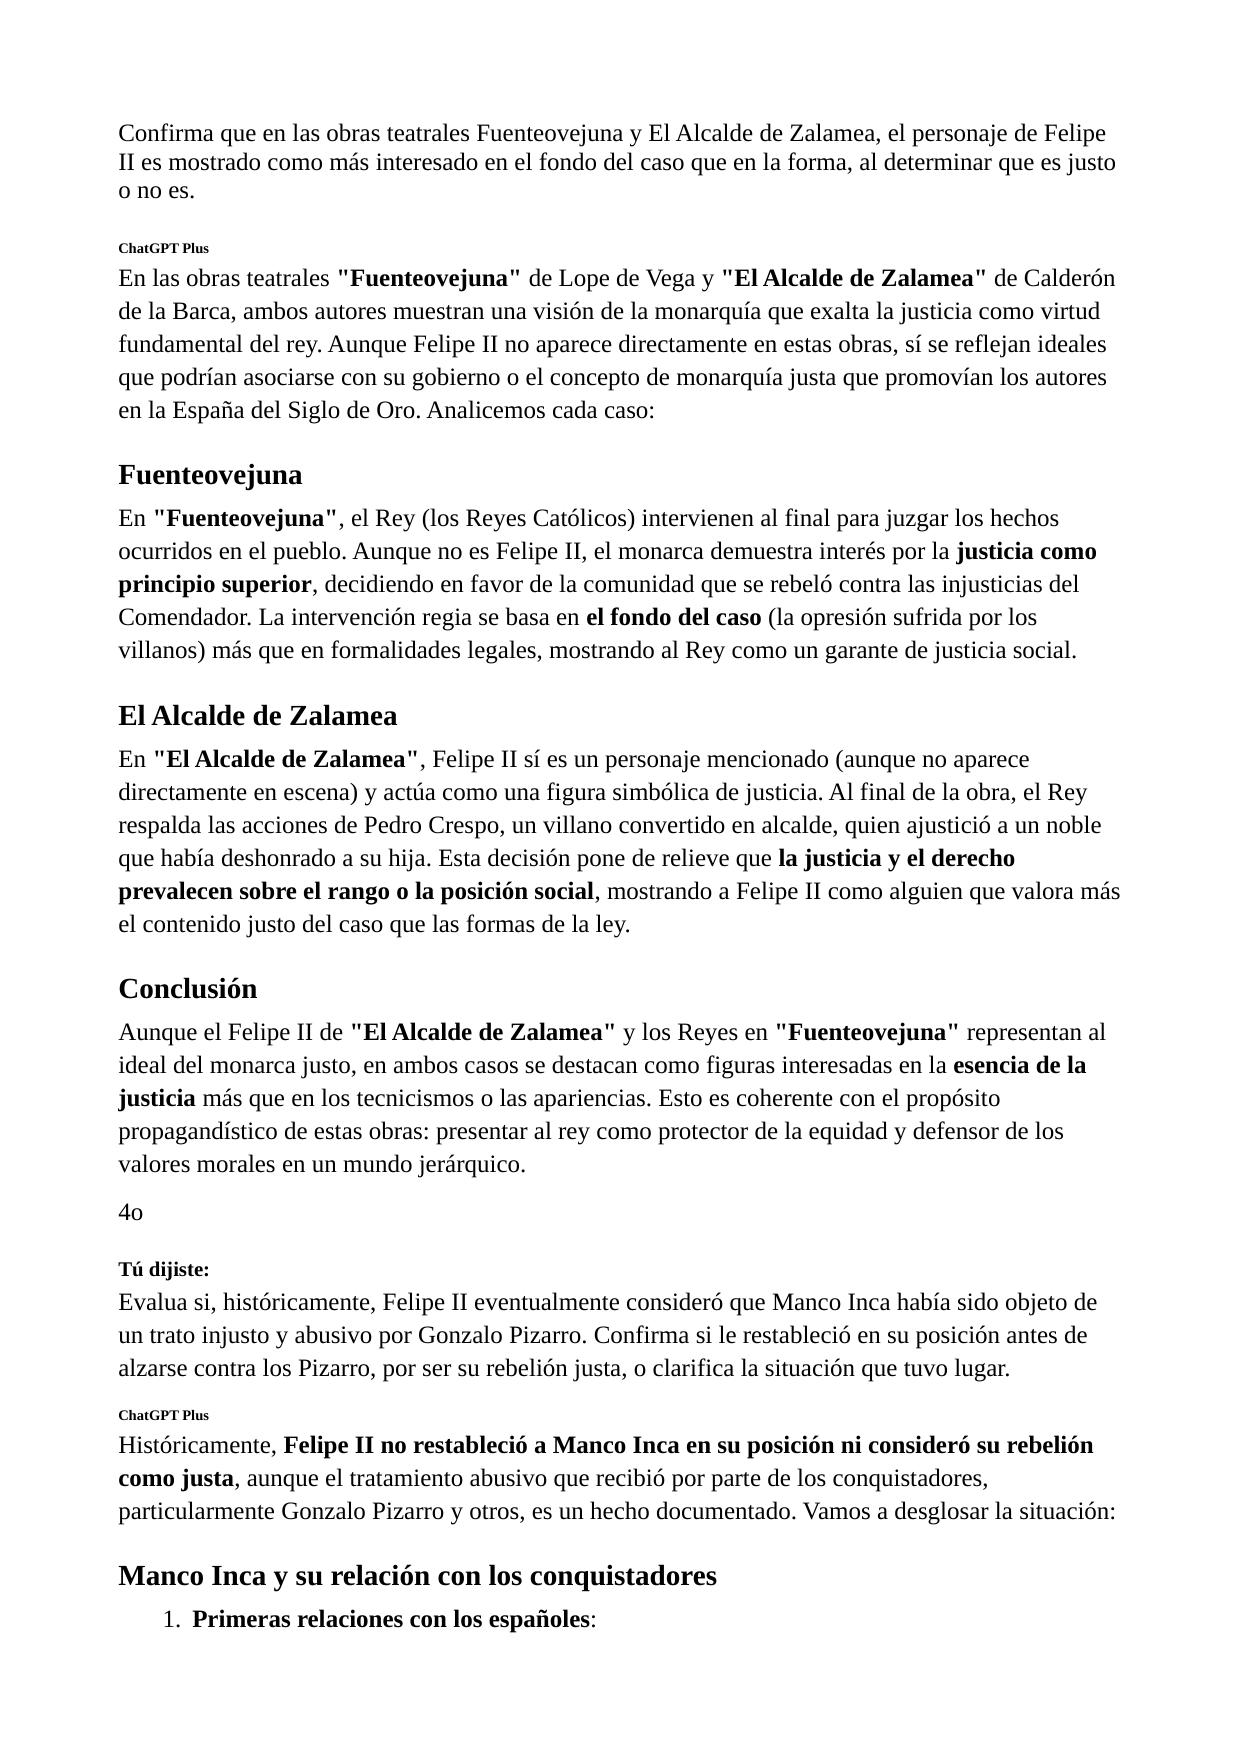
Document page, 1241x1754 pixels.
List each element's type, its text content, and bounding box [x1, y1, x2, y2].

subtitle Tú dijiste: [118, 1257, 1122, 1281]
text En las obras teatrales "Fuenteovejuna" de Lope de Vega y "El Alcalde de Zalamea" de Calderón de la Barca, ambos autores muestran una visión de la monarquía que exalta la justicia como virtud fundamental del rey. Aunque Felipe II no aparece directamente en estas obras, sí se reflejan ideales que podrían asociarse con su gobierno o el concepto de monarquía justa que promovían los autores en la España del Siglo de Oro. Analicemos cada caso: [118, 263, 1122, 424]
list Primeras relaciones con los españoles: [162, 1604, 1122, 1633]
subtitle ChatGPT Plus [118, 1407, 1122, 1424]
subtitle El Alcalde de Zalamea [118, 698, 1122, 731]
text Aunque el Felipe II de "El Alcalde de Zalamea" y los Reyes en "Fuenteovejuna" representan al ideal del monarca justo, en ambos casos se destacan como figuras interesadas en la esencia de la justicia más que en los tecnicismos o las apariencias. Esto es coherente con el propósito propagandístico de estas obras: presentar al rey como protector de la equidad y defensor de los valores morales en un mundo jerárquico. [118, 1017, 1122, 1178]
subtitle ChatGPT Plus [118, 240, 1122, 257]
text 4o [118, 1197, 1122, 1226]
text Históricamente, Felipe II no restableció a Manco Inca en su posición ni consideró su rebelión como justa, aunque el tratamiento abusivo que recibió por parte de los conquistadores, particularmente Gonzalo Pizarro y otros, es un hecho documentado. Vamos a desglosar la situación: [118, 1430, 1122, 1525]
subtitle Manco Inca y su relación con los conquistadores [118, 1558, 1122, 1592]
subtitle Fuenteovejuna [118, 457, 1122, 491]
text En "Fuenteovejuna", el Rey (los Reyes Católicos) intervienen al final para juzgar los hechos ocurridos en el pueblo. Aunque no es Felipe II, el monarca demuestra interés por la justicia como principio superior, decidiendo en favor de la comunidad que se rebeló contra las injusticias del Comendador. La intervención regia se basa en el fondo del caso (la opresión sufrida por los villanos) más que en formalidades legales, mostrando al Rey como un garante de justicia social. [118, 503, 1122, 664]
text Evalua si, históricamente, Felipe II eventualmente consideró que Manco Inca había sido objeto de un trato injusto y abusivo por Gonzalo Pizarro. Confirma si le restableció en su posición antes de alzarse contra los Pizarro, por ser su rebelión justa, o clarifica la situación que tuvo lugar. [118, 1287, 1122, 1382]
text En "El Alcalde de Zalamea", Felipe II sí es un personaje mencionado (aunque no aparece directamente en escena) y actúa como una figura simbólica de justicia. Al final de la obra, el Rey respalda las acciones de Pedro Crespo, un villano convertido en alcalde, quien ajustició a un noble que había deshonrado a su hija. Esta decisión pone de relieve que la justicia y el derecho prevalecen sobre el rango o la posición social, mostrando a Felipe II como alguien que valora más el contenido justo del caso que las formas de la ley. [118, 744, 1122, 938]
subtitle Conclusión [118, 971, 1122, 1004]
text Confirma que en las obras teatrales Fuenteovejuna y El Alcalde de Zalamea, el personaje de Felipe II es mostrado como más interesado en el fondo del caso que en la forma, al determinar que es justo o no es. [118, 118, 1122, 204]
